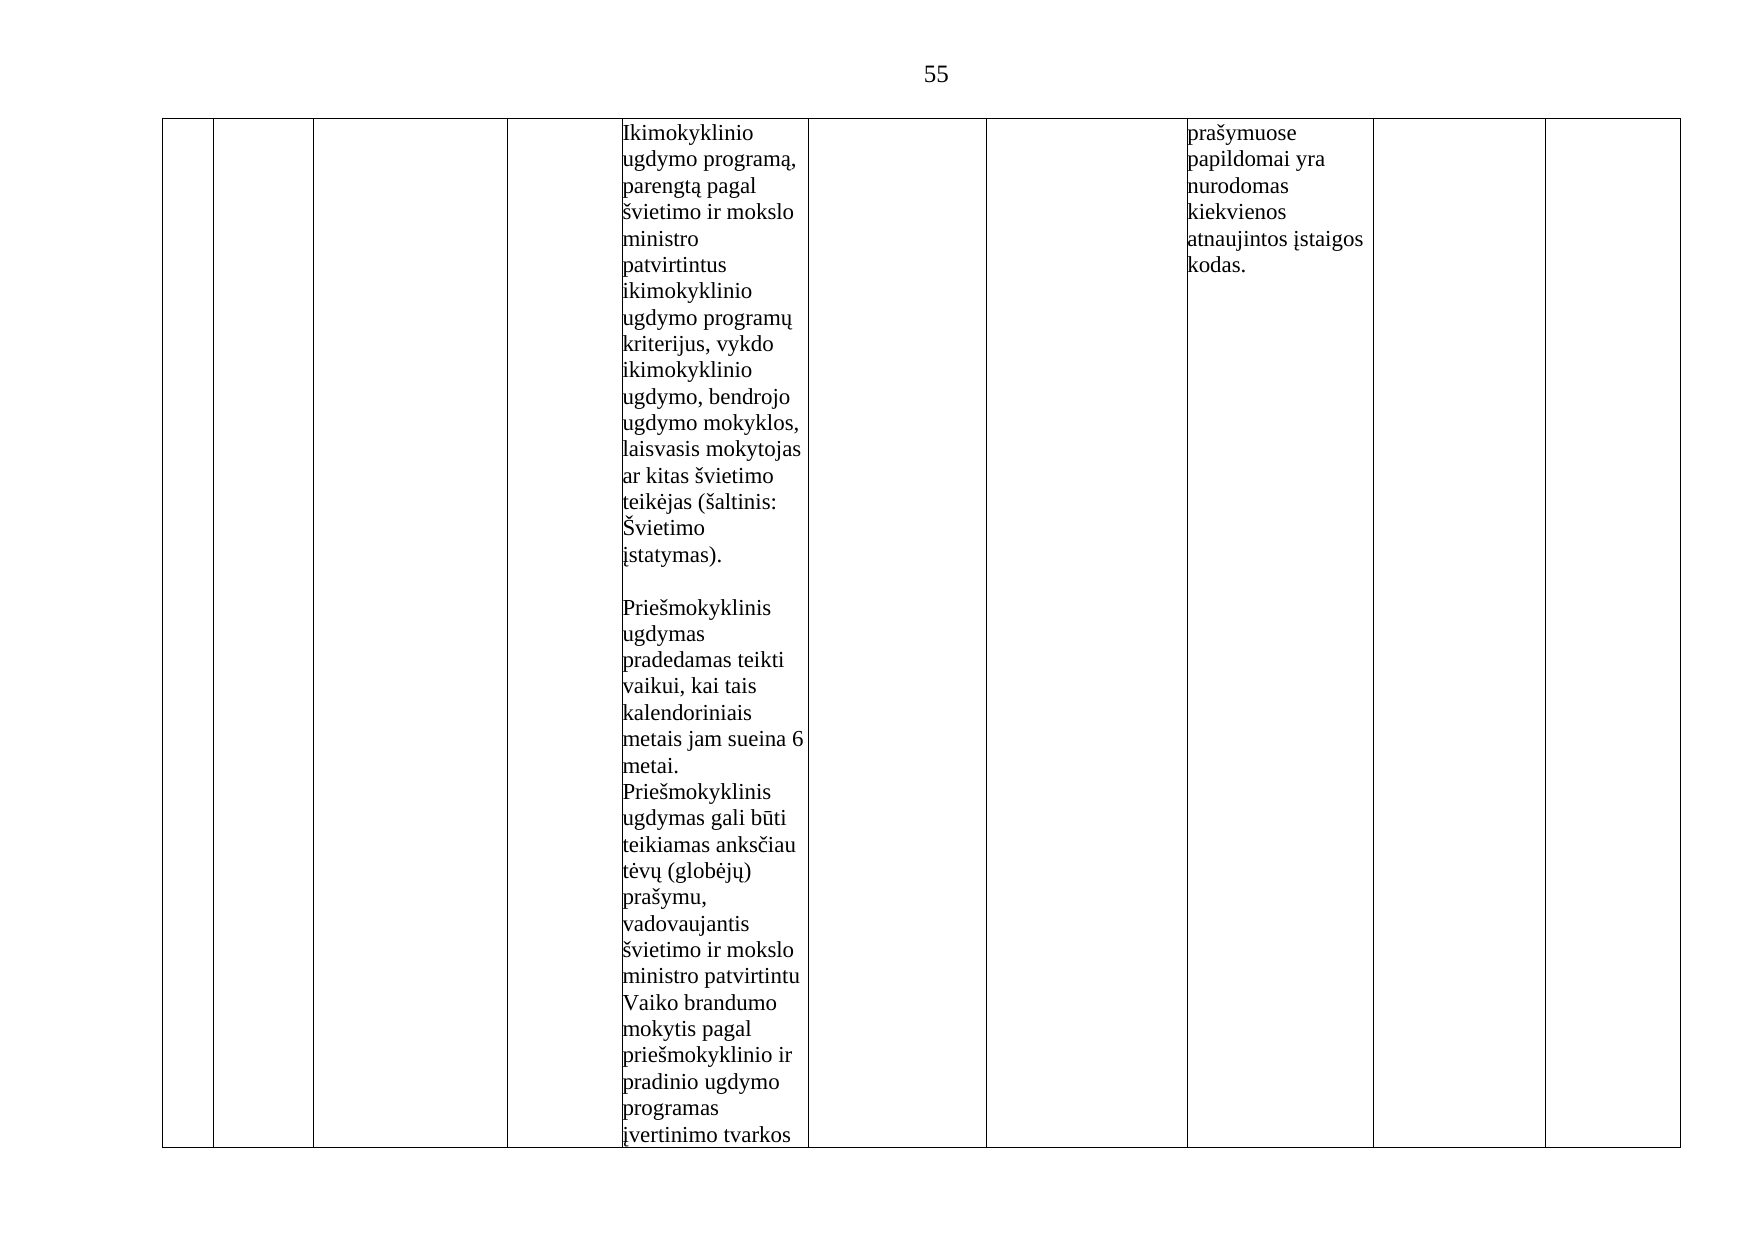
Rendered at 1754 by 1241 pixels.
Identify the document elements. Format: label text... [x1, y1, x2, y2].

table_cell [214, 119, 313, 1147]
table_cell [508, 119, 622, 1147]
table_cell [1374, 119, 1545, 1147]
table_cell prašymuose papildomai yra nurodomas kiekvienos atnaujintos įstaigos kodas. [1188, 119, 1373, 1147]
table_cell [163, 119, 213, 1147]
table_cell [809, 119, 986, 1147]
table_cell [987, 119, 1187, 1147]
table_cell Ikimokyklinio ugdymo programą, parengtą pagal švietimo ir mokslo ministro patvirtintus ikimokyklinio ugdymo programų kriterijus, vykdo ikimokyklinio ugdymo, bendrojo ugdymo mokyklos, laisvasis mokytojas ar kitas švietimo teikėjas (šaltinis: Švietimo įstatymas). Priešmokyklinis ugdymas pradedamas teikti vaikui, kai tais kalendoriniais metais jam sueina 6 metai. Priešmokyklinis ugdymas gali būti teikiamas anksčiau tėvų (globėjų) prašymu, vadovaujantis švietimo ir mokslo ministro patvirtintu Vaiko brandumo mokytis pagal priešmokyklinio ir pradinio ugdymo programas įvertinimo tvarkos [623, 119, 808, 1147]
table_cell [314, 119, 507, 1147]
table_cell [1546, 119, 1680, 1147]
